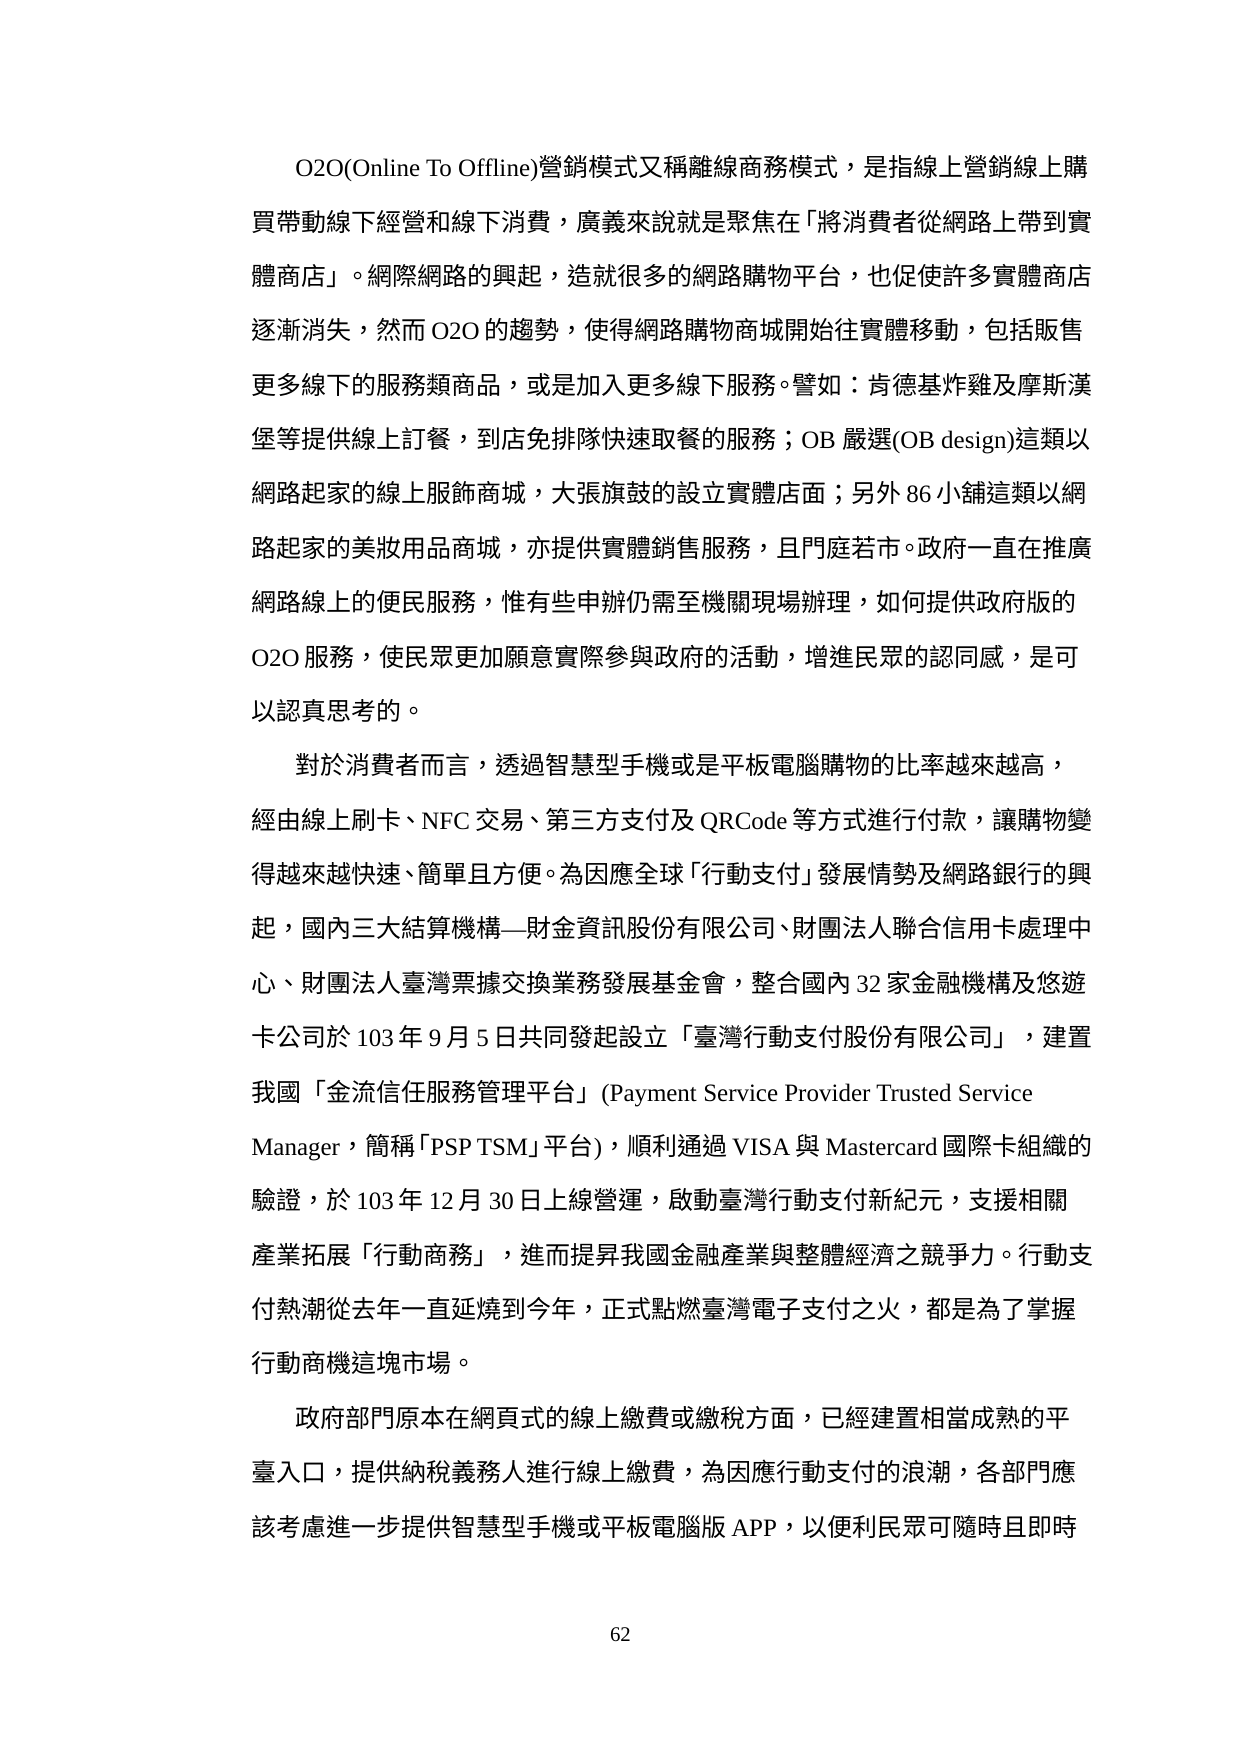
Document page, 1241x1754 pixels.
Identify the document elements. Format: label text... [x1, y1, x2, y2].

text 對於消費者而言，透過智慧型手機或是平板電腦購物的比率越來越高，經由線上刷卡、NFC交易、第三方支付及QRCode等方式進行付款，讓購物變得越來越快速、簡單且方便。為因應全球「行動支付」發展情勢及網路銀行的興起，國內三大結算機構—財金資訊股份有限公司、財團法人聯合信用卡處理中心、財團法人臺灣票據交換業務發展基金會，整合國內32家金融機構及悠遊卡公司於103年9月5日共同發起設立「臺灣行動支付股份有限公司」，建置我國「金流信任服務管理平台」(Payment Service Provider Trusted Service Manager，簡稱「PSP TSM」平台)，順利通過VISA與Mastercard國際卡組織的驗證，於103年12月30日上線營運，啟動臺灣行動支付新紀元，支援相關產業拓展「行動商務」，進而提昇我國金融產業與整體經濟之競爭力。行動支付熱潮從去年一直延燒到今年，正式點燃臺灣電子支付之火，都是為了掌握行動商機這塊市場。 [251, 746, 1092, 1380]
text O2O(Online To Offline)營銷模式又稱離線商務模式，是指線上營銷線上購買帶動線下經營和線下消費，廣義來說就是聚焦在「將消費者從網路上帶到實體商店」。網際網路的興起，造就很多的網路購物平台，也促使許多實體商店逐漸消失，然而O2O的趨勢，使得網路購物商城開始往實體移動，包括販售更多線下的服務類商品，或是加入更多線下服務。譬如：肯德基炸雞及摩斯漢堡等提供線上訂餐，到店免排隊快速取餐的服務；OB 嚴選(OB design)這類以網路起家的線上服飾商城，大張旗鼓的設立實體店面；另外86小舖這類以網路起家的美妝用品商城，亦提供實體銷售服務，且門庭若市。政府一直在推廣網路線上的便民服務，惟有些申辦仍需至機關現場辦理，如何提供政府版的O2O服務，使民眾更加願意實際參與政府的活動，增進民眾的認同感，是可以認真思考的。 [251, 148, 1092, 728]
text 政府部門原本在網頁式的線上繳費或繳稅方面，已經建置相當成熟的平臺入口，提供納稅義務人進行線上繳費，為因應行動支付的浪潮，各部門應該考慮進一步提供智慧型手機或平板電腦版APP，以便利民眾可隨時且即時 [251, 1398, 1092, 1543]
